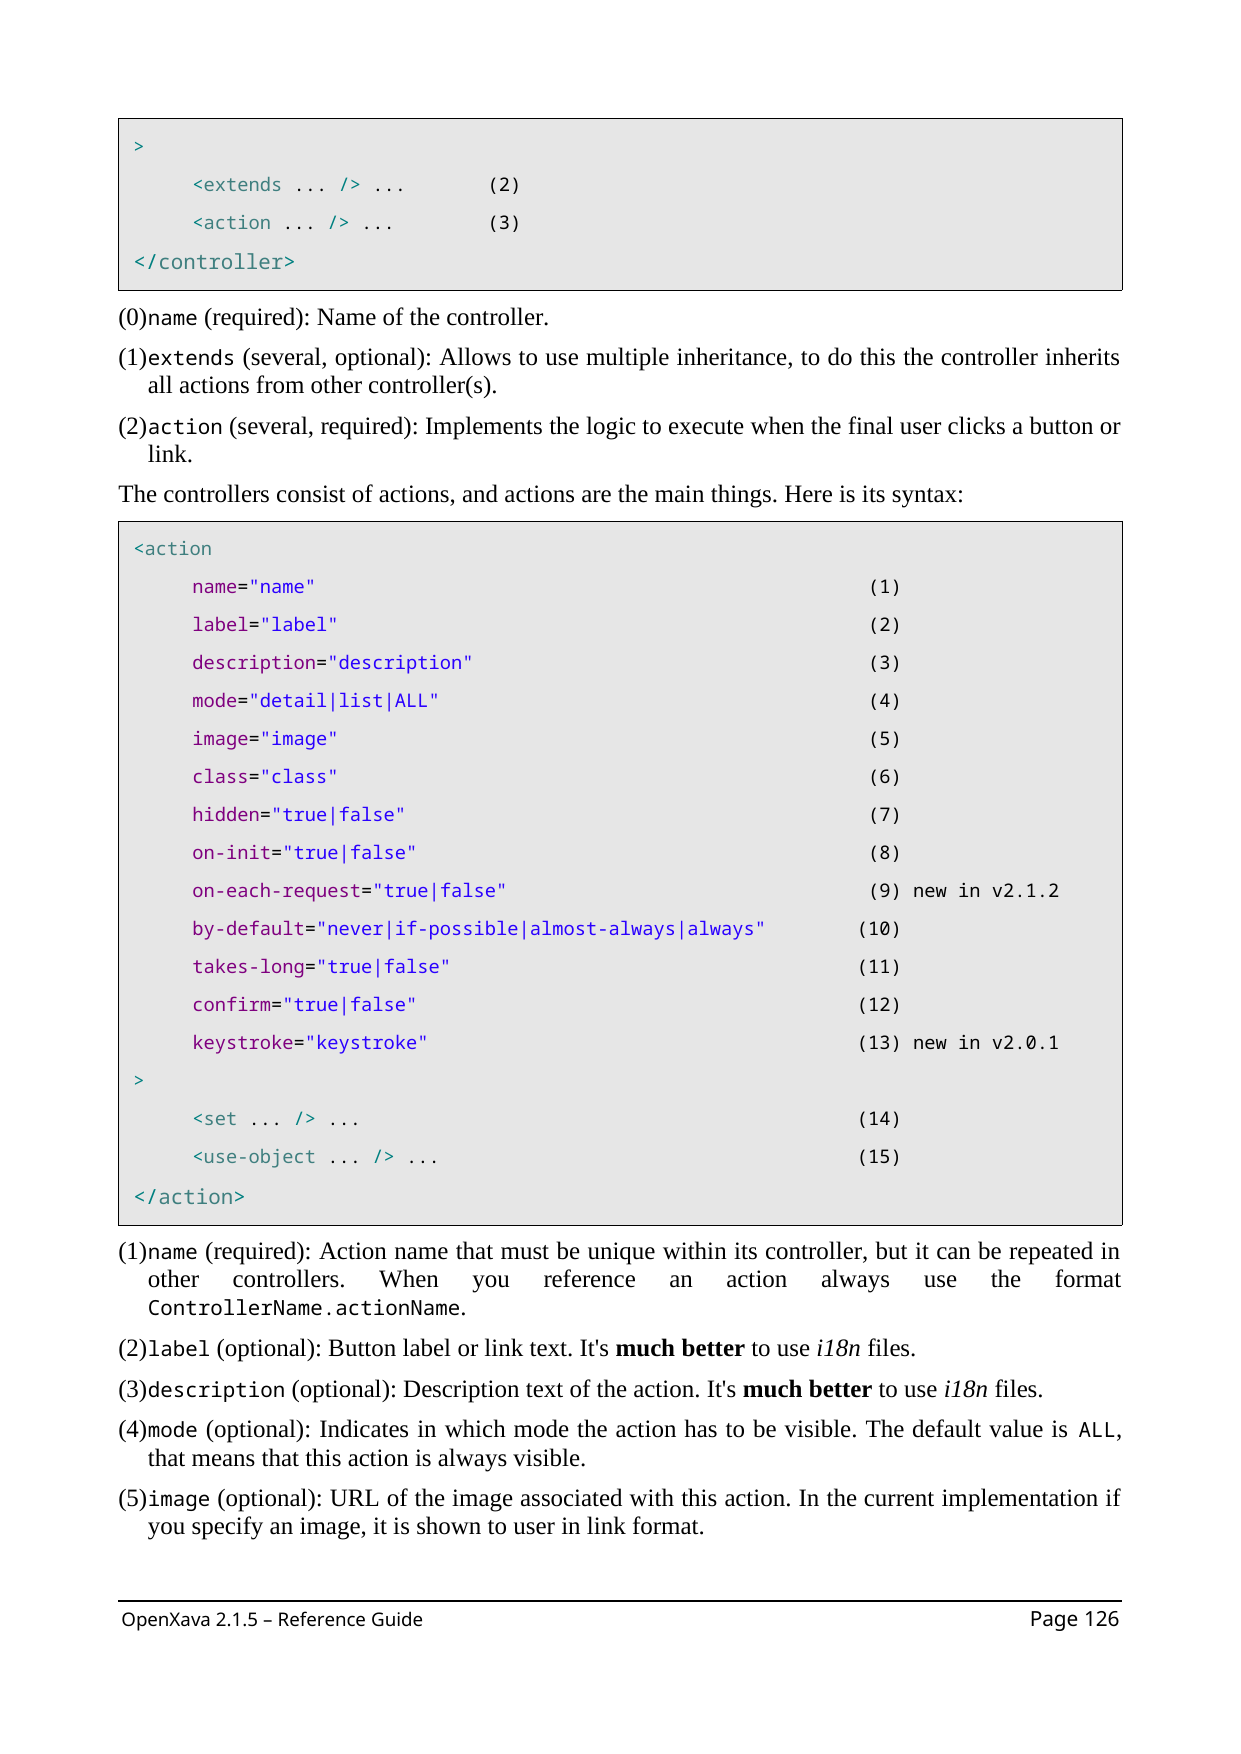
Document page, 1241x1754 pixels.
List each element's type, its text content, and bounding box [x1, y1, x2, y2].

text mode="detail|list|ALL" (4) [119, 673, 1122, 711]
text description="description" (3) [119, 634, 1122, 673]
text </action> [119, 1167, 1122, 1225]
text image="image" (5) [119, 711, 1122, 749]
text hidden="true|false" (7) [119, 787, 1122, 825]
list name (required): Name of the controller. [118, 303, 1122, 331]
list action (several, required): Implements the logic to execute when the final user clicks a button or link. [118, 412, 1122, 468]
text confirm="true|false" (12) [119, 977, 1122, 1015]
text by-default="never|if-possible|almost-always|always" (10) [119, 901, 1122, 939]
text name="name" (1) [119, 558, 1122, 597]
list name (required): Action name that must be unique within its controller, but it can be repeated in other controllers. When you reference an action always use the format ControllerName.actionName. [118, 1237, 1122, 1322]
text <action ... /> ... (3) [119, 194, 1122, 232]
text on-init="true|false" (8) [119, 825, 1122, 863]
text label="label" (2) [119, 597, 1122, 634]
text class="class" (6) [119, 749, 1122, 787]
list description (optional): Description text of the action. It's much better to use i18n files. [118, 1375, 1122, 1403]
list mode (optional): Indicates in which mode the action has to be visible. The default value is ALL, that means that this action is always visible. [118, 1416, 1122, 1471]
text <extends ... /> ... (2) [119, 156, 1122, 194]
text <action [119, 522, 1122, 558]
text > [119, 119, 1122, 156]
text The controllers consist of actions, and actions are the main things. Here is its syntax: [118, 480, 1122, 508]
list extends (several, optional): Allows to use multiple inheritance, to do this the controller inherits all actions from other controller(s). [118, 343, 1122, 399]
text </controller> [119, 232, 1122, 290]
text keystroke="keystroke" (13) new in v2.0.1 [119, 1015, 1122, 1053]
text > [119, 1053, 1122, 1091]
list image (optional): URL of the image associated with this action. In the current implementation if you specify an image, it is shown to user in link format. [118, 1484, 1122, 1540]
text on-each-request="true|false" (9) new in v2.1.2 [119, 863, 1122, 901]
list label (optional): Button label or link text. It's much better to use i18n files. [118, 1334, 1122, 1362]
text takes-long="true|false" (11) [119, 939, 1122, 977]
text <set ... /> ... (14) [119, 1091, 1122, 1129]
text <use-object ... /> ... (15) [119, 1129, 1122, 1167]
